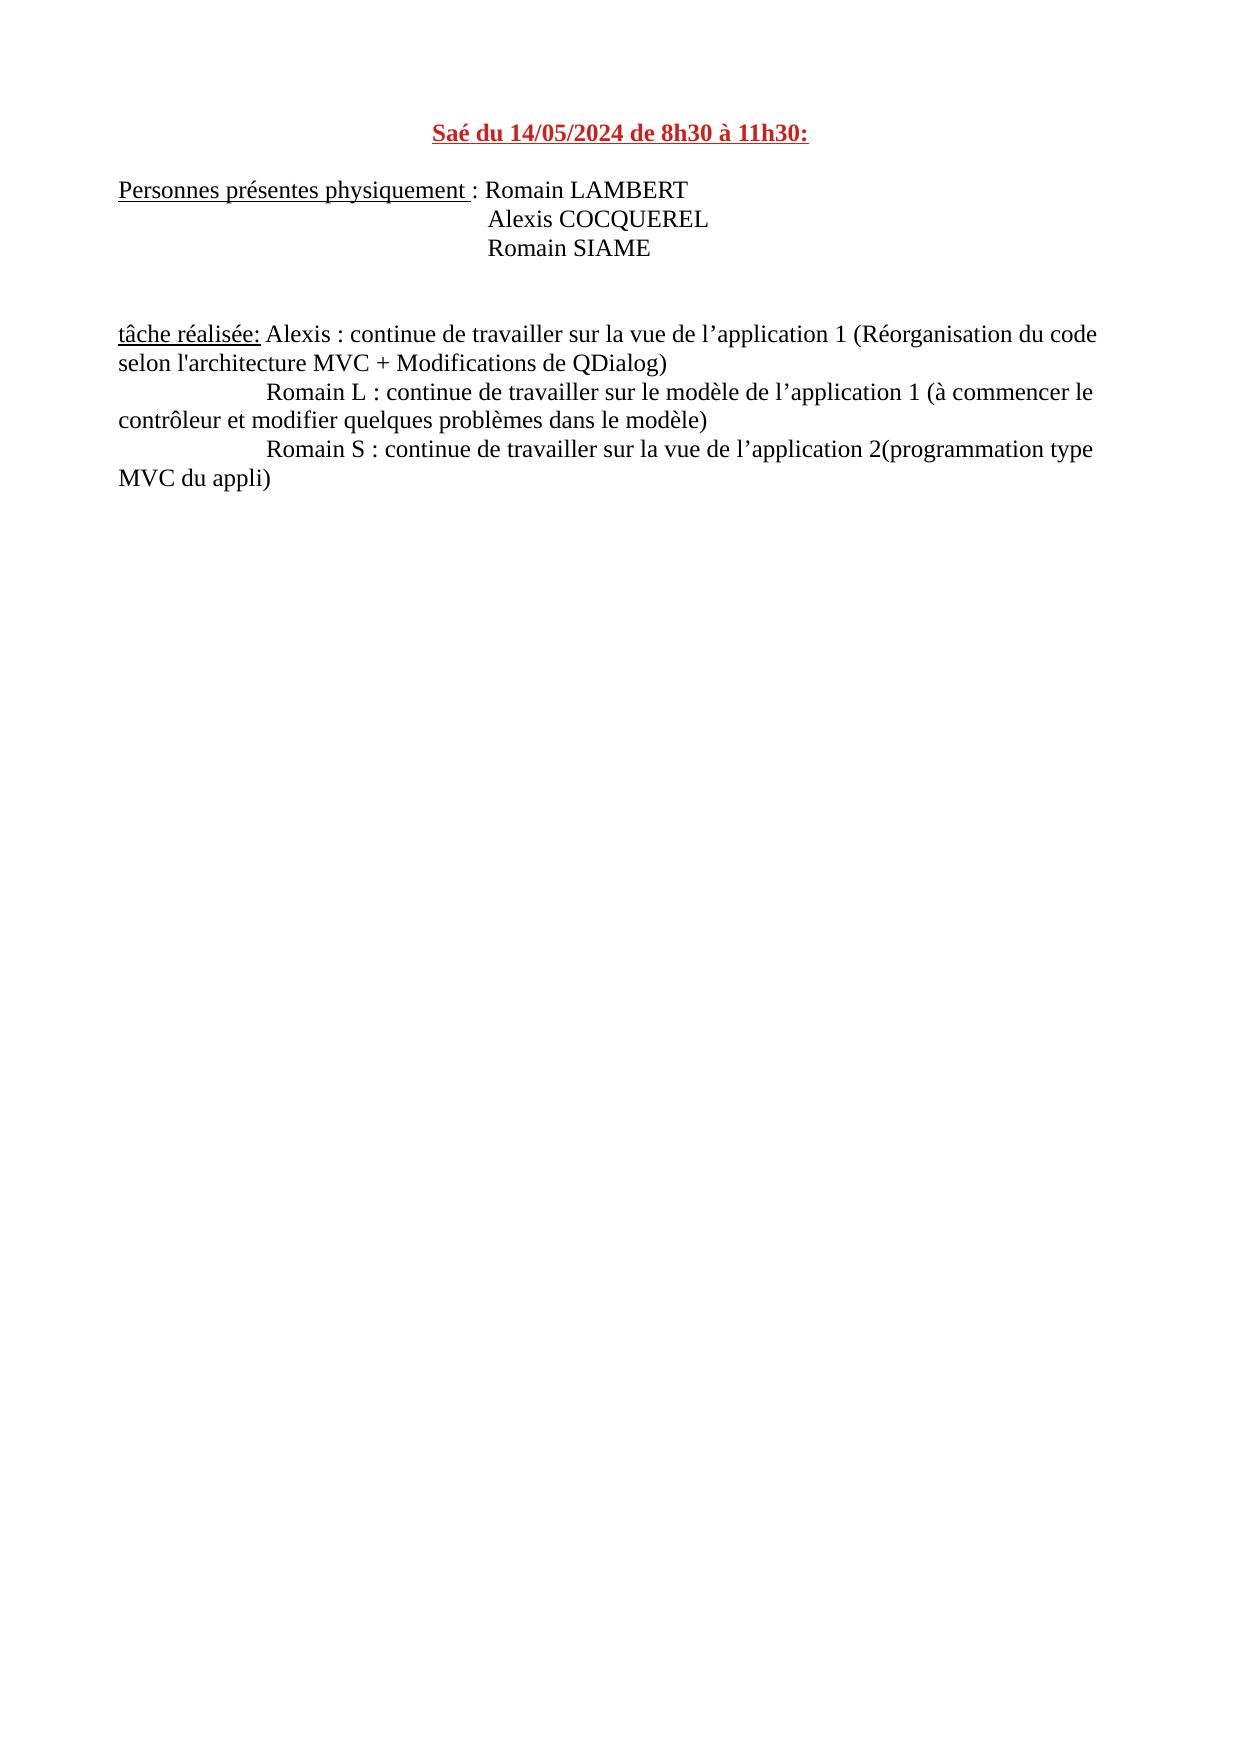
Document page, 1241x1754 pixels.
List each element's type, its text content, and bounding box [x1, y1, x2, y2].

text Alexis COCQUEREL [118, 204, 1122, 233]
text tâche réalisée: Alexis : continue de travailler sur la vue de l’application 1 (Réorganisation du code selon l'architecture MVC + Modifications de QDialog) [118, 319, 1122, 377]
text Romain SIAME [118, 233, 1122, 262]
text Saé du 14/05/2024 de 8h30 à 11h30: [118, 118, 1122, 147]
text Romain S : continue de travailler sur la vue de l’application 2(programmation type MVC du appli) [118, 434, 1122, 492]
text Personnes présentes physiquement : Romain LAMBERT [118, 176, 1122, 204]
text Romain L : continue de travailler sur le modèle de l’application 1 (à commencer le contrôleur et modifier quelques problèmes dans le modèle) [118, 377, 1122, 434]
